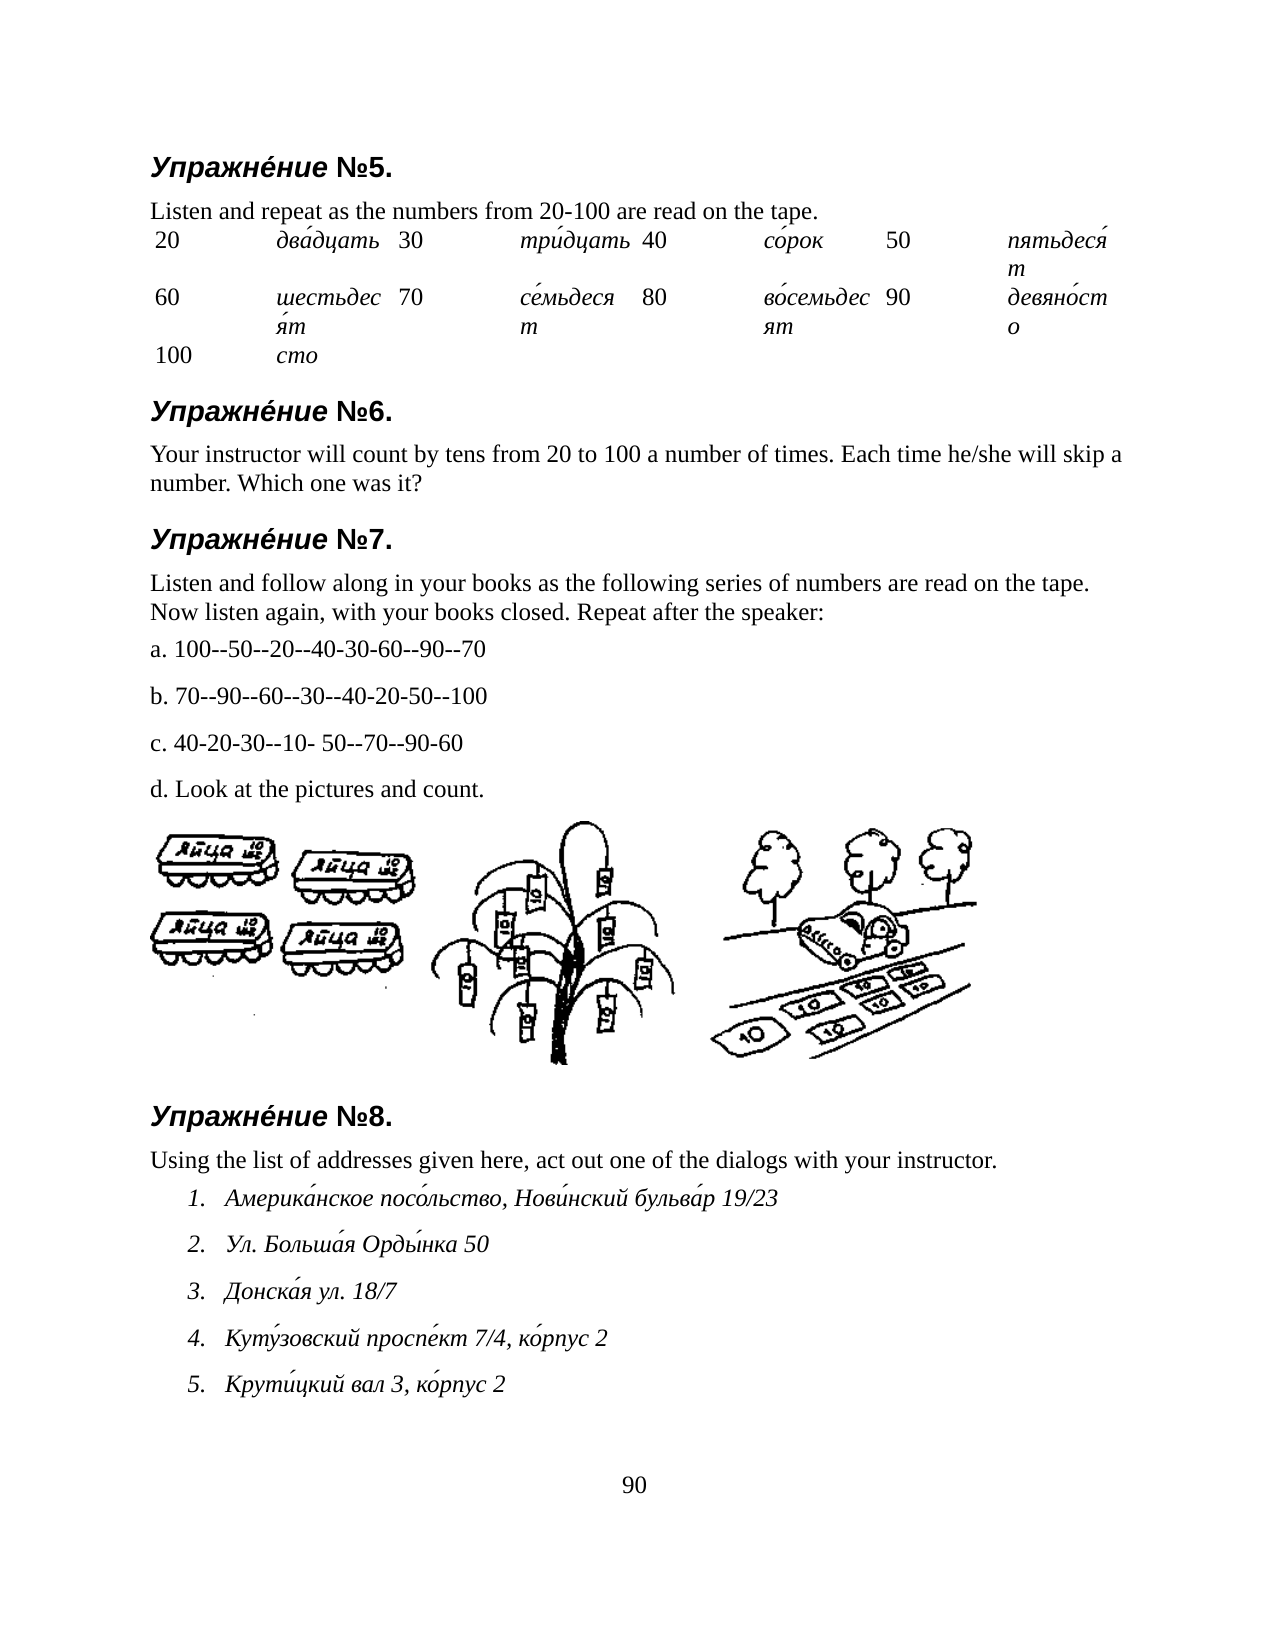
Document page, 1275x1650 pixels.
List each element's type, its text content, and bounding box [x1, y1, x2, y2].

table_cell [516, 340, 637, 368]
table_header 40 [638, 225, 759, 282]
table_cell 80 [638, 282, 759, 340]
table_cell девяно́сто [1003, 282, 1125, 340]
text Your instructor will count by tens from 20 to 100 a number of times. Each time he/she will skip a number. Which one was it? [150, 439, 1125, 497]
table_header два́дцать [272, 225, 394, 282]
list Америка́нское посо́льство, Нови́нский бульва́р 19/23 [187, 1183, 1125, 1211]
text Listen and repeat as the numbers from 20-100 are read on the tape. [150, 196, 1125, 225]
subtitle Упражне́ние №8. [150, 1099, 1125, 1132]
table_header со́рок [759, 225, 881, 282]
table_cell [759, 340, 881, 368]
text a. 100--50--20--40-30-60--90--70 [150, 634, 1125, 663]
list Ул. Больша́я Орды́нка 50 [187, 1229, 1125, 1258]
table_cell 70 [394, 282, 516, 340]
list Крути́цкий вал 3, ко́рпус 2 [187, 1369, 1125, 1398]
table_cell сто [272, 340, 394, 368]
table_cell [881, 340, 1003, 368]
text Using the list of addresses given here, act out one of the dialogs with your instructor. [150, 1145, 1125, 1174]
table_cell 60 [150, 282, 272, 340]
table_header 20 [150, 225, 272, 282]
table_header три́дцать [516, 225, 637, 282]
table_cell шестьдеся́т [272, 282, 394, 340]
list Донска́я ул. 18/7 [187, 1276, 1125, 1305]
table_header 30 [394, 225, 516, 282]
text d. Look at the pictures and count. [150, 774, 1125, 803]
subtitle Упражне́ние №6. [150, 393, 1125, 427]
list Куту́зовский проспе́кт 7/4, ко́рпус 2 [187, 1323, 1125, 1351]
table_cell [394, 340, 516, 368]
table_cell [1003, 340, 1125, 368]
table_cell се́мьдесят [516, 282, 637, 340]
table_cell 90 [881, 282, 1003, 340]
subtitle Упражне́ние №5. [150, 150, 1125, 183]
table_header 50 [881, 225, 1003, 282]
picture [150, 821, 977, 1065]
subtitle Упражне́ние №7. [150, 522, 1125, 556]
text b. 70--90--60--30--40-20-50--100 [150, 681, 1125, 710]
table_header пятьдеся́т [1003, 225, 1125, 282]
table_cell 100 [150, 340, 272, 368]
table_cell [638, 340, 759, 368]
table_cell во́семьдесят [759, 282, 881, 340]
text с. 40-20-30--10- 50--70--90-60 [150, 728, 1125, 757]
text Listen and follow along in your books as the following series of numbers are read on the tape. Now listen again, with your books closed. Repeat after the speaker: [150, 568, 1125, 626]
